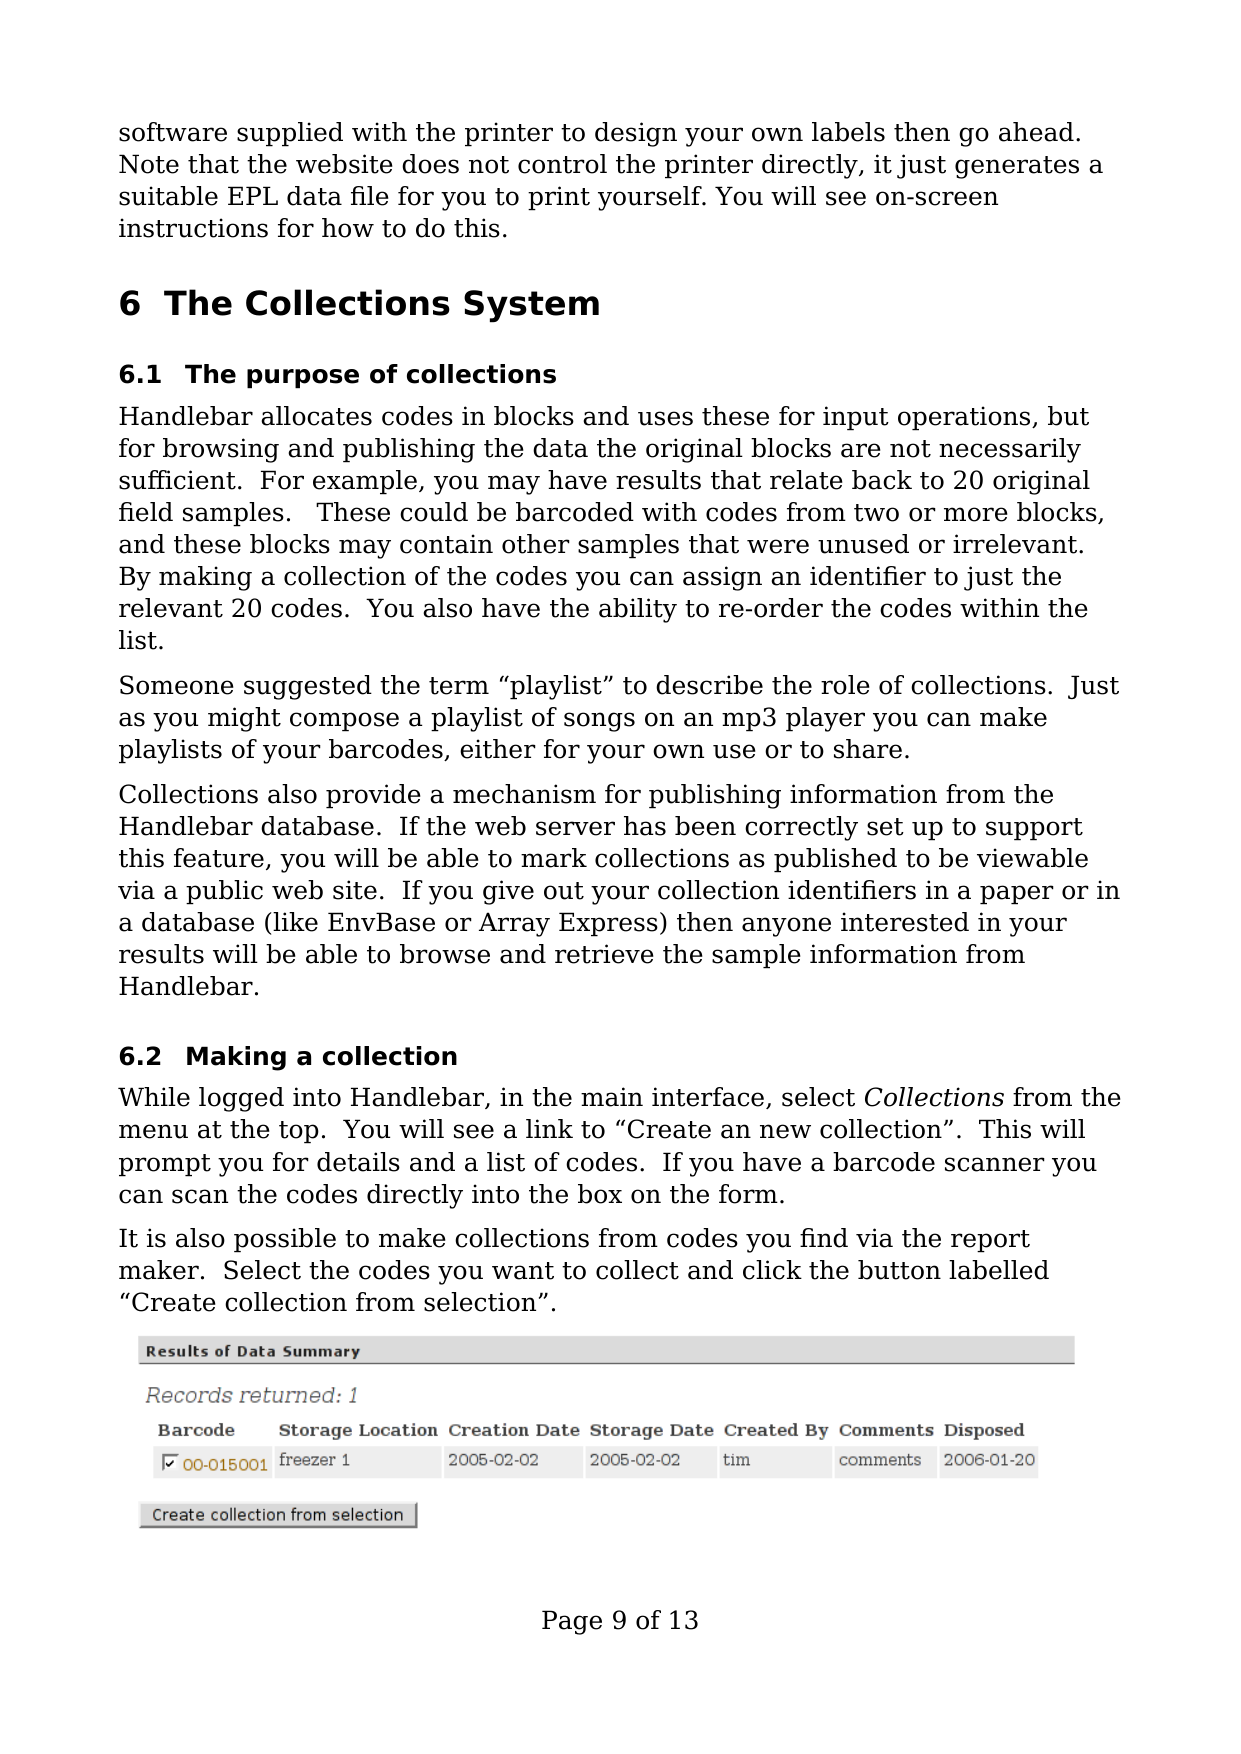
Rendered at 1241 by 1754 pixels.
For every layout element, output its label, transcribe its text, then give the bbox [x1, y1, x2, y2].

text Handlebar allocates codes in blocks and uses these for input operations, but for browsing and publishing the data the original blocks are not necessarily sufficient. For example, you may have results that relate back to 20 original field samples. These could be barcoded with codes from two or more blocks, and these blocks may contain other samples that were unused or irrelevant. By making a collection of the codes you can assign an identifier to just the relevant 20 codes. You also have the ability to re-order the codes within the list. [118, 402, 1122, 656]
text While logged into Handlebar, in the main interface, select Collections from the menu at the top. You will see a link to “Create an new collection”. This will prompt you for details and a list of codes. If you have a barcode scanner you can scan the codes directly into the box on the form. [118, 1084, 1122, 1209]
text Collections also provide a mechanism for publishing information from the Handlebar database. If the web server has been correctly set up to support this feature, you will be able to mark collections as published to be viewable via a public web site. If you give out your collection identifiers in a paper or in a database (like EnvBase or Array Express) then anyone interested in your results will be able to browse and retrieve the sample information from Handlebar. [118, 780, 1122, 1002]
subtitle The purpose of collections [118, 360, 1122, 389]
subtitle Making a collection [118, 1042, 1122, 1071]
text It is also possible to make collections from codes you find via the report maker. Select the codes you want to collect and click the button labelled “Create collection from selection”. [118, 1224, 1122, 1318]
text Someone suggested the term “playlist” to describe the role of collections. Just as you might compose a playlist of songs on an mp3 player you can make playlists of your barcodes, either for your own use or to share. [118, 671, 1122, 764]
picture [132, 1322, 1075, 1545]
text software supplied with the printer to design your own labels then go ahead. Note that the website does not control the printer directly, it just generates a suitable EPL data file for you to print yourself. You will see on-screen instructions for how to do this. [118, 118, 1122, 243]
subtitle The Collections System [118, 284, 1122, 323]
